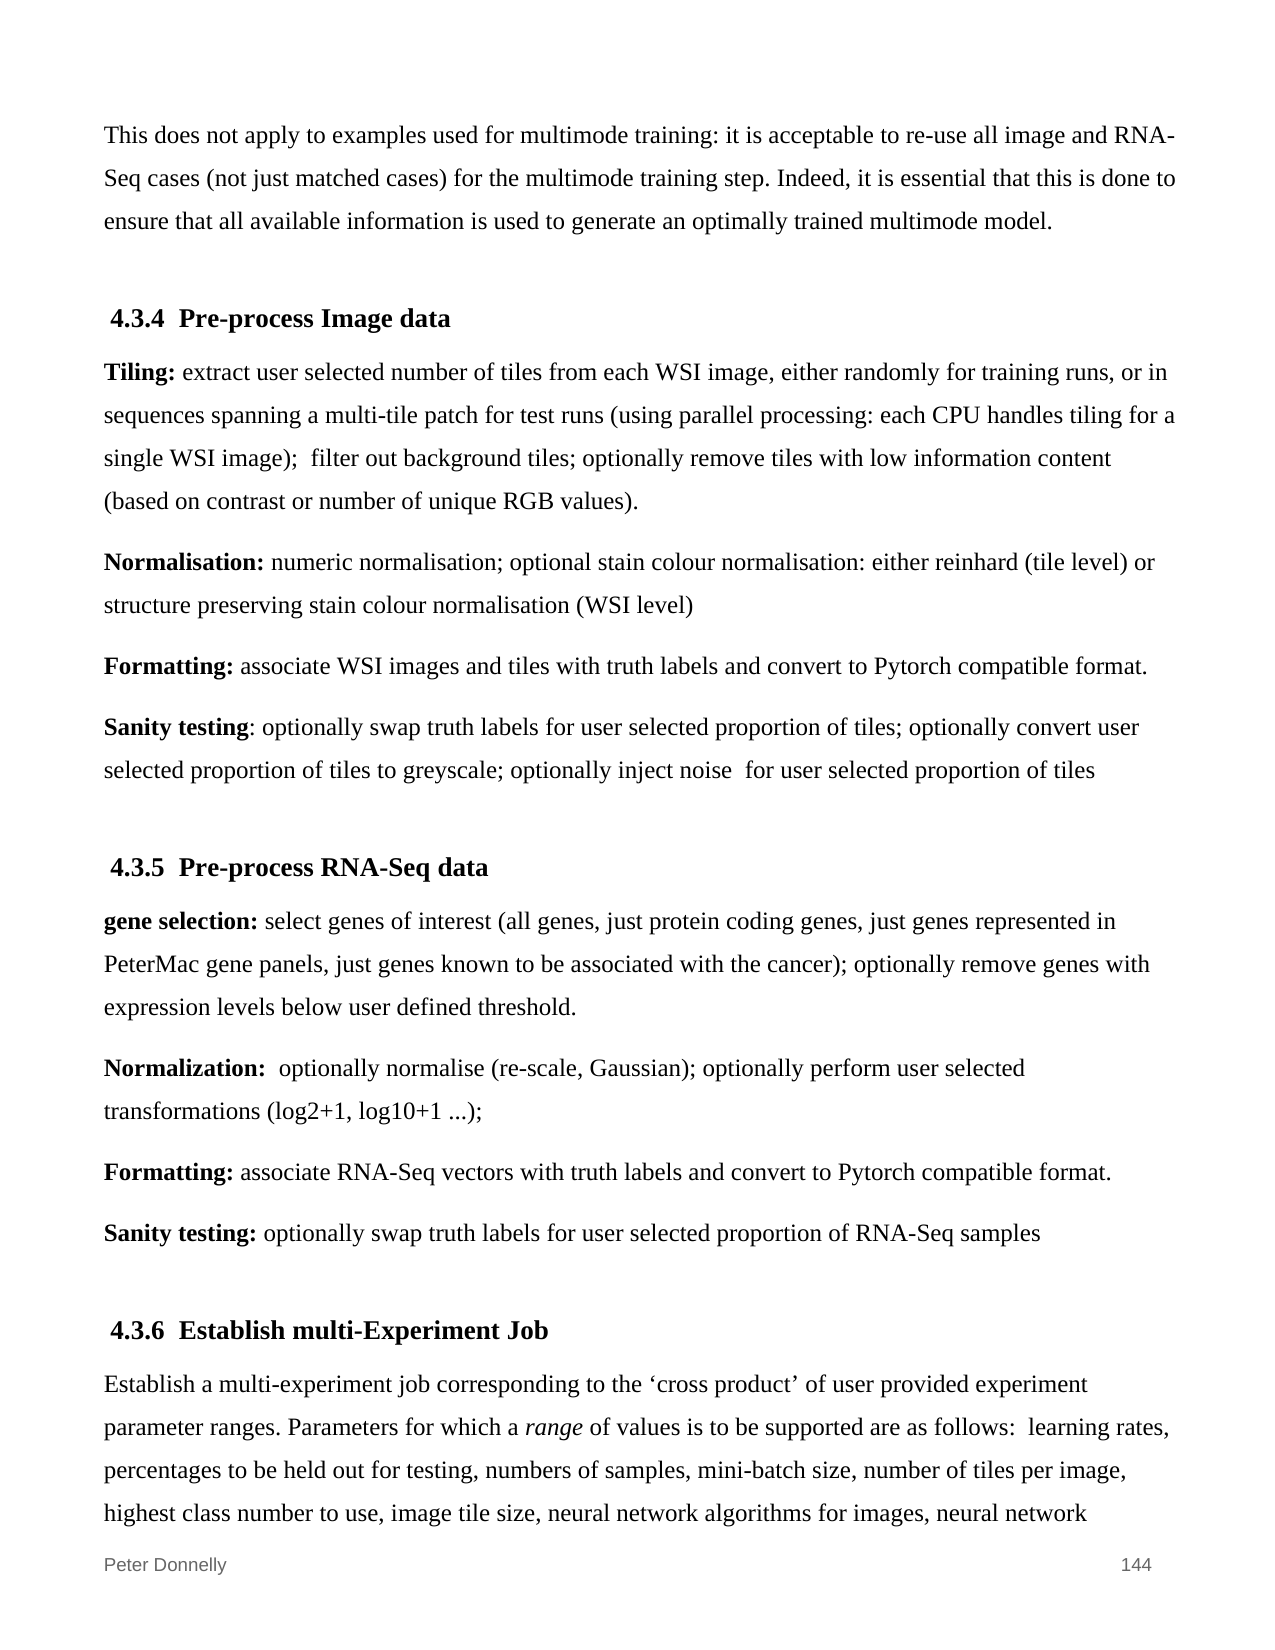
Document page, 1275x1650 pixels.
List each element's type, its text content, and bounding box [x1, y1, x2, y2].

text Formatting: associate WSI images and tiles with truth labels and convert to Pytorch compatible format. [103, 651, 1181, 680]
subtitle Establish multi-Experiment Job [103, 1314, 1181, 1346]
text gene selection: select genes of interest (all genes, just protein coding genes, just genes represented in PeterMac gene panels, just genes known to be associated with the cancer); optionally remove genes with expression levels below user defined threshold. [103, 906, 1181, 1021]
text Normalization: optionally normalise (re-scale, Gaussian); optionally perform user selected transformations (log2+1, log10+1 ...); [103, 1053, 1181, 1125]
text Tiling: extract user selected number of tiles from each WSI image, either randomly for training runs, or in sequences spanning a multi-tile patch for test runs (using parallel processing: each CPU handles tiling for a single WSI image); filter out background tiles; optionally remove tiles with low information content (based on contrast or number of unique RGB values). [103, 357, 1181, 515]
text This does not apply to examples used for multimode training: it is acceptable to re-use all image and RNA-Seq cases (not just matched cases) for the multimode training step. Indeed, it is essential that this is done to ensure that all available information is used to generate an optimally trained multimode model. [103, 120, 1181, 235]
text Sanity testing: optionally swap truth labels for user selected proportion of tiles; optionally convert user selected proportion of tiles to greyscale; optionally inject noise for user selected proportion of tiles [103, 712, 1181, 784]
subtitle Pre-process Image data [103, 302, 1181, 333]
subtitle Pre-process RNA-Seq data [103, 851, 1181, 883]
text Normalisation: numeric normalisation; optional stain colour normalisation: either reinhard (tile level) or structure preserving stain colour normalisation (WSI level) [103, 547, 1181, 619]
text Sanity testing: optionally swap truth labels for user selected proportion of RNA-Seq samples [103, 1218, 1181, 1247]
text Establish a multi-experiment job corresponding to the ‘cross product’ of user provided experiment parameter ranges. Parameters for which a range of values is to be supported are as follows: learning rates, percentages to be held out for testing, numbers of samples, mini-batch size, number of tiles per image, highest class number to use, image tile size, neural network algorithms for images, neural network [103, 1369, 1181, 1527]
text Formatting: associate RNA-Seq vectors with truth labels and convert to Pytorch compatible format. [103, 1157, 1181, 1186]
